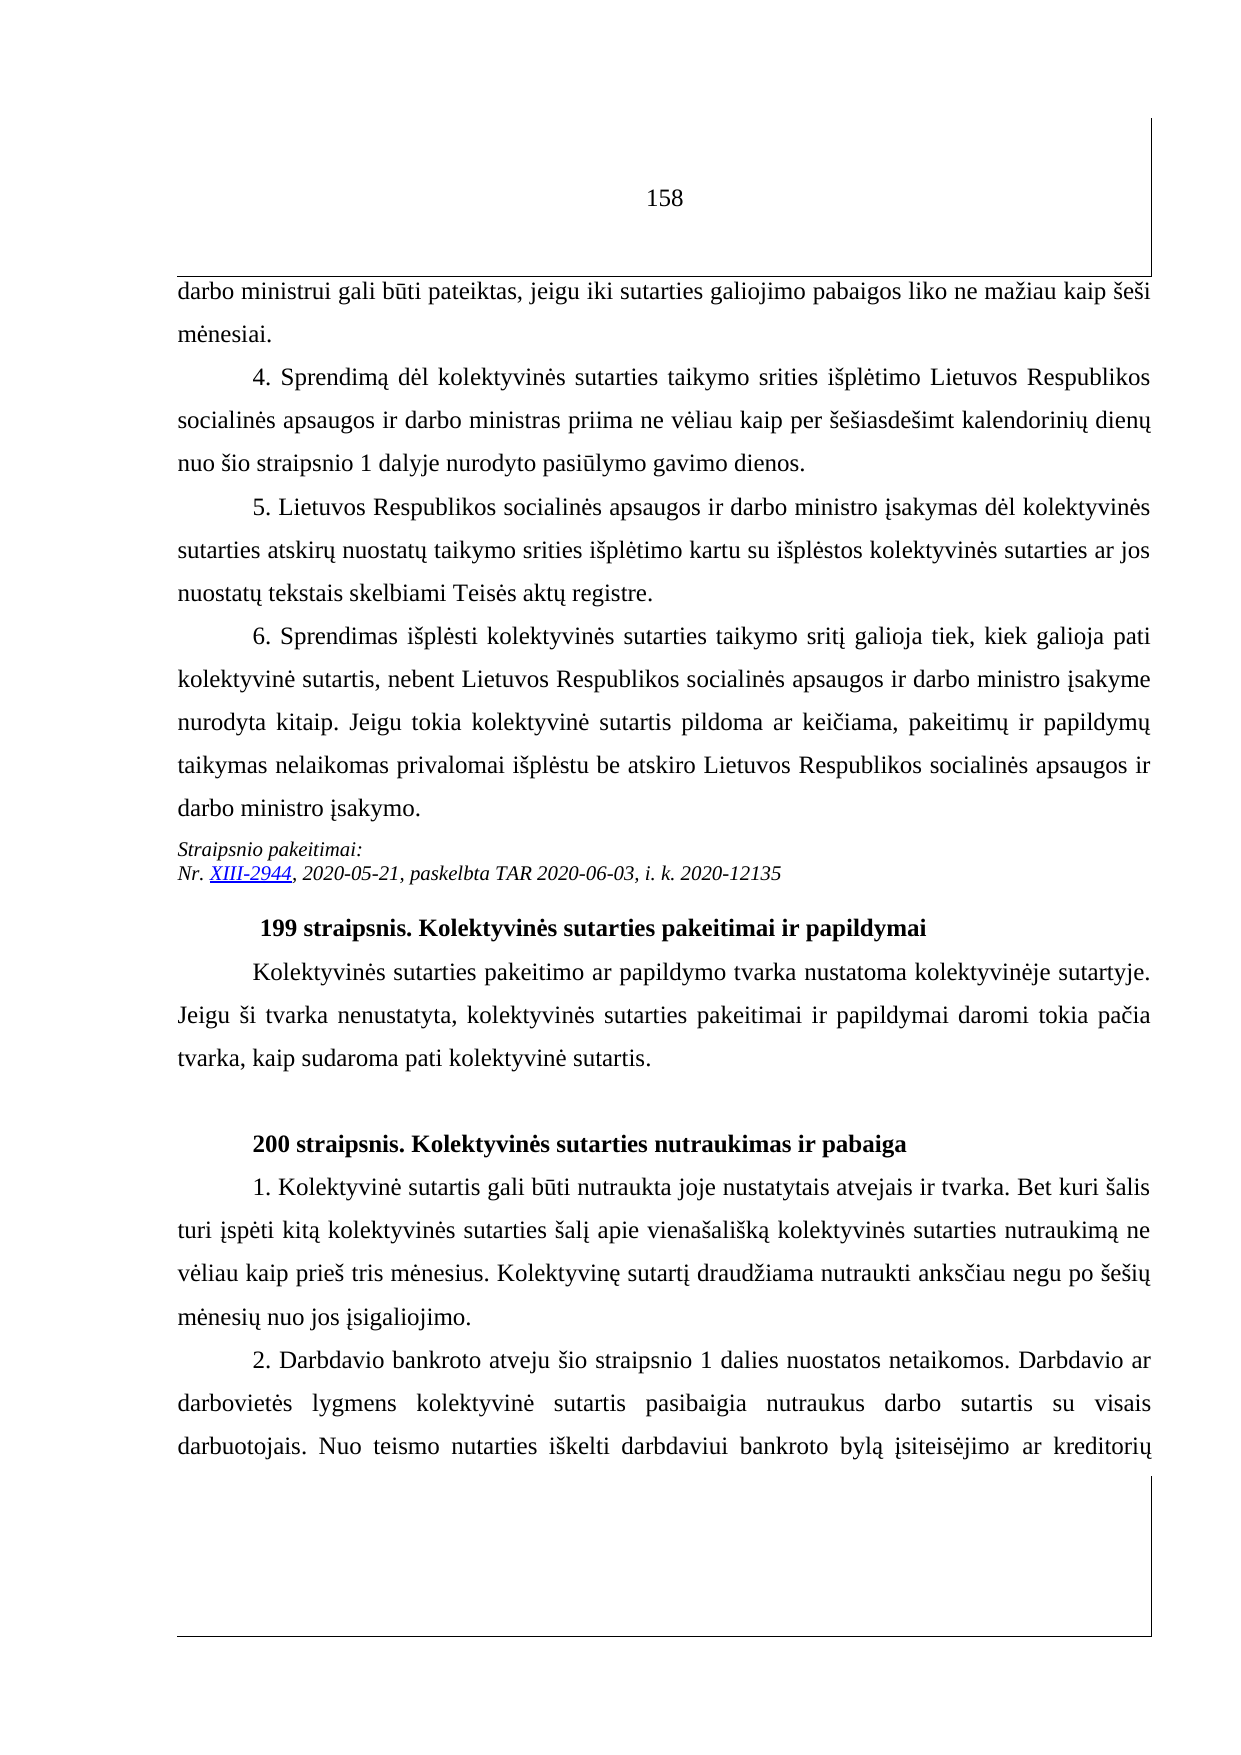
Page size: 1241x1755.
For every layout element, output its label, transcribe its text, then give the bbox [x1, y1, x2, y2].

text 2. Darbdavio bankroto atveju šio straipsnio 1 dalies nuostatos netaikomos. Darbdavio ar darbovietės lygmens kolektyvinė sutartis pasibaigia nutraukus darbo sutartis su visais darbuotojais. Nuo teismo nutarties iškelti darbdaviui bankroto bylą įsiteisėjimo ar kreditorių [177, 1345, 1152, 1460]
text 5. Lietuvos Respublikos socialinės apsaugos ir darbo ministro įsakymas dėl kolektyvinės sutarties atskirų nuostatų taikymo srities išplėtimo kartu su išplėstos kolektyvinės sutarties ar jos nuostatų tekstais skelbiami Teisės aktų registre. [177, 492, 1152, 607]
text Kolektyvinės sutarties pakeitimo ar papildymo tvarka nustatoma kolektyvinėje sutartyje. Jeigu ši tvarka nenustatyta, kolektyvinės sutarties pakeitimai ir papildymai daromi tokia pačia tvarka, kaip sudaroma pati kolektyvinė sutartis. [177, 957, 1152, 1072]
text 6. Sprendimas išplėsti kolektyvinės sutarties taikymo sritį galioja tiek, kiek galioja pati kolektyvinė sutartis, nebent Lietuvos Respublikos socialinės apsaugos ir darbo ministro įsakyme nurodyta kitaip. Jeigu tokia kolektyvinė sutartis pildoma ar keičiama, pakeitimų ir papildymų taikymas nelaikomas privalomai išplėstu be atskiro Lietuvos Respublikos socialinės apsaugos ir darbo ministro įsakymo. [177, 621, 1152, 822]
text darbo ministrui gali būti pateiktas, jeigu iki sutarties galiojimo pabaigos liko ne mažiau kaip šeši mėnesiai. [177, 276, 1152, 348]
text Nr. XIII-2944, 2020-05-21, paskelbta TAR 2020-06-03, i. k. 2020-12135 [177, 861, 1152, 885]
text Straipsnio pakeitimai: [177, 837, 1152, 861]
text 1. Kolektyvinė sutartis gali būti nutraukta joje nustatytais atvejais ir tvarka. Bet kuri šalis turi įspėti kitą kolektyvinės sutarties šalį apie vienašališką kolektyvinės sutarties nutraukimą ne vėliau kaip prieš tris mėnesius. Kolektyvinę sutartį draudžiama nutraukti anksčiau negu po šešių mėnesių nuo jos įsigaliojimo. [177, 1172, 1152, 1330]
subtitle 199 straipsnis. Kolektyvinės sutarties pakeitimai ir papildymai [177, 913, 1152, 942]
text 4. Sprendimą dėl kolektyvinės sutarties taikymo srities išplėtimo Lietuvos Respublikos socialinės apsaugos ir darbo ministras priima ne vėliau kaip per šešiasdešimt kalendorinių dienų nuo šio straipsnio 1 dalyje nurodyto pasiūlymo gavimo dienos. [177, 362, 1152, 477]
subtitle 200 straipsnis. Kolektyvinės sutarties nutraukimas ir pabaiga [177, 1129, 1152, 1158]
